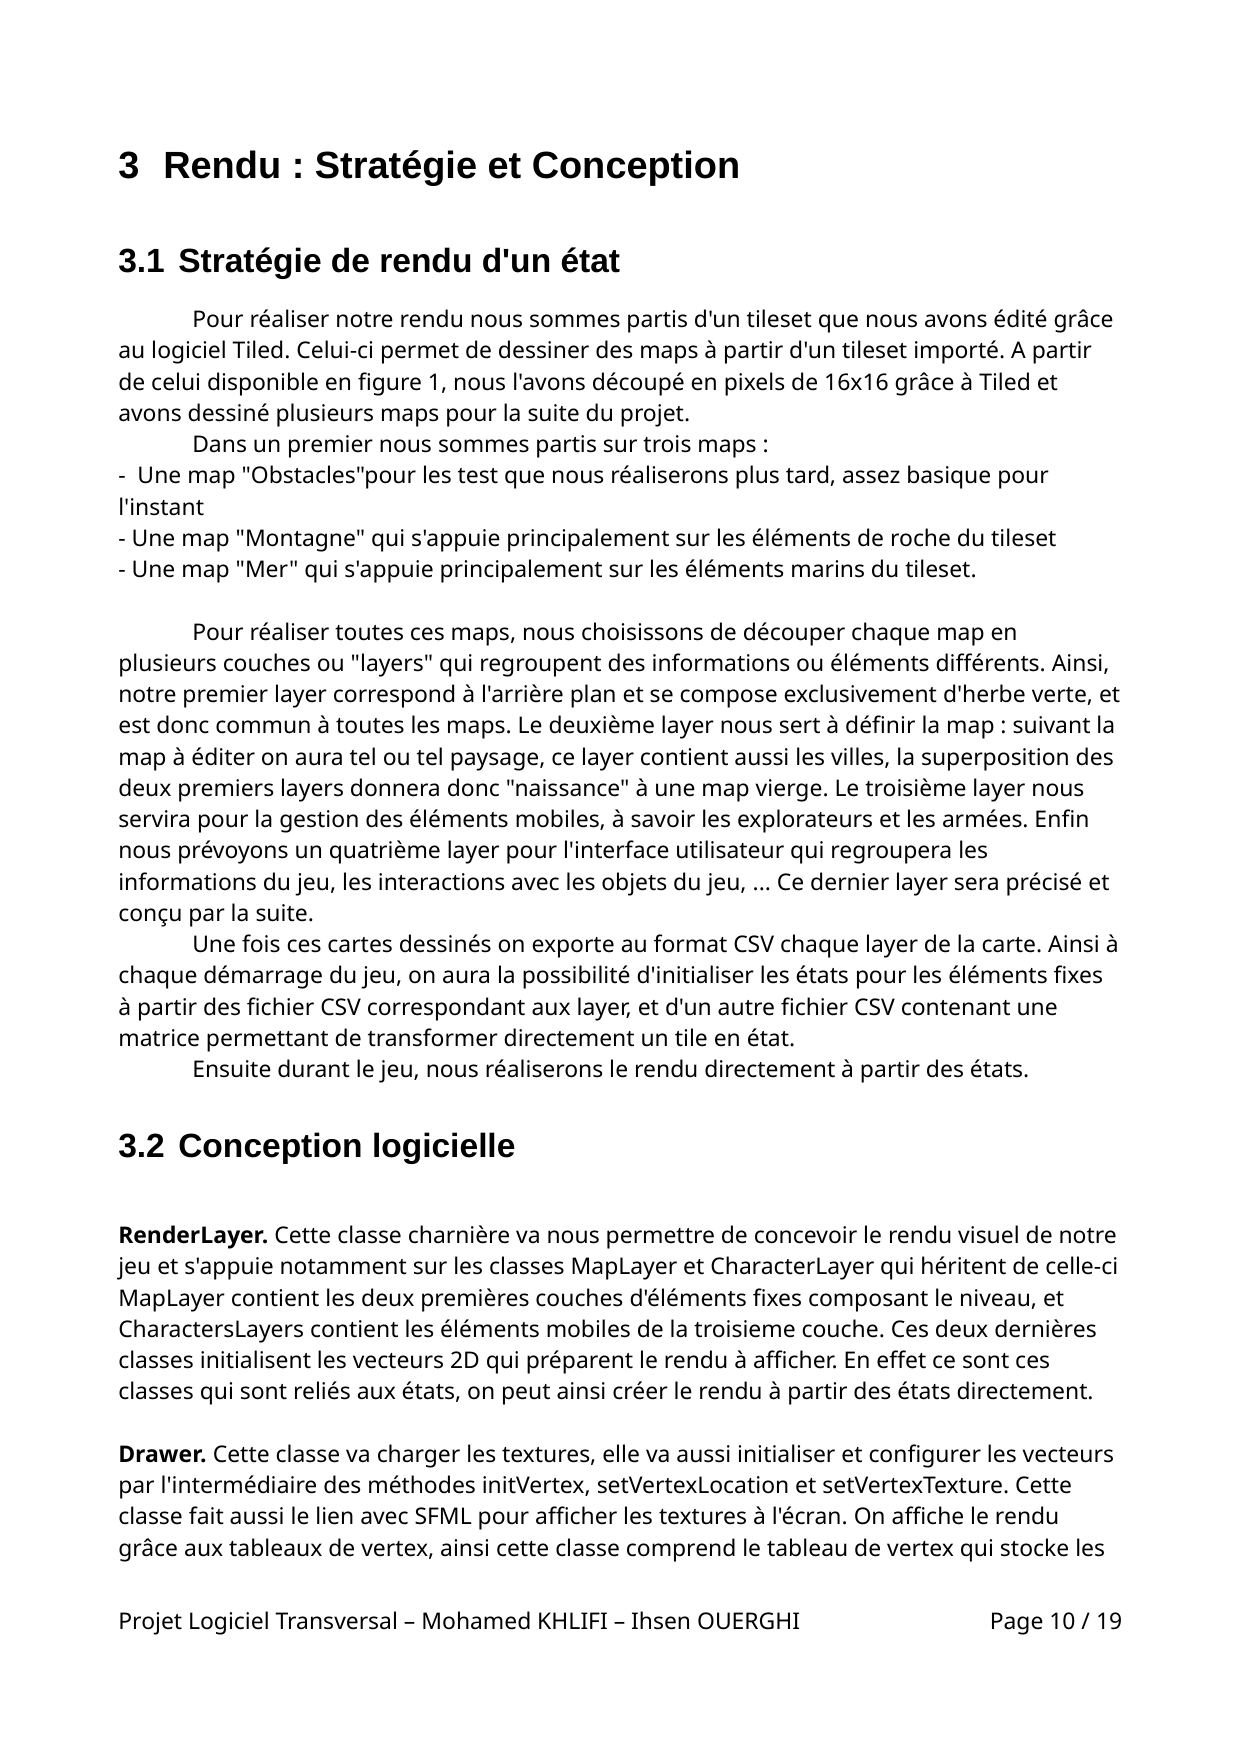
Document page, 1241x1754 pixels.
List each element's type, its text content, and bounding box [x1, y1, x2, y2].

text Drawer. Cette classe va charger les textures, elle va aussi initialiser et configurer les vecteurs par l'intermédiaire des méthodes initVertex, setVertexLocation et setVertexTexture. Cette classe fait aussi le lien avec SFML pour afficher les textures à l'écran. On affiche le rendu grâce aux tableaux de vertex, ainsi cette classe comprend le tableau de vertex qui stocke les [118, 1438, 1122, 1563]
text - Une map "Mer" qui s'appuie principalement sur les éléments marins du tileset. [118, 553, 1122, 584]
text Pour réaliser notre rendu nous sommes partis d'un tileset que nous avons édité grâce au logiciel Tiled. Celui-ci permet de dessiner des maps à partir d'un tileset importé. A partir de celui disponible en figure 1, nous l'avons découpé en pixels de 16x16 grâce à Tiled et avons dessiné plusieurs maps pour la suite du projet. [118, 303, 1122, 428]
text Une fois ces cartes dessinés on exporte au format CSV chaque layer de la carte. Ainsi à chaque démarrage du jeu, on aura la possibilité d'initialiser les états pour les éléments fixes à partir des fichier CSV correspondant aux layer, et d'un autre fichier CSV contenant une matrice permettant de transformer directement un tile en état. [118, 928, 1122, 1053]
text - Une map "Obstacles"pour les test que nous réaliserons plus tard, assez basique pour l'instant [118, 459, 1122, 522]
text - Une map "Montagne" qui s'appuie principalement sur les éléments de roche du tileset [118, 522, 1122, 553]
text Dans un premier nous sommes partis sur trois maps : [118, 428, 1122, 459]
subtitle Conception logicielle [118, 1126, 1122, 1164]
subtitle Rendu : Stratégie et Conception [118, 143, 1122, 187]
text Pour réaliser toutes ces maps, nous choisissons de découper chaque map en plusieurs couches ou "layers" qui regroupent des informations ou éléments différents. Ainsi, notre premier layer correspond à l'arrière plan et se compose exclusivement d'herbe verte, et est donc commun à toutes les maps. Le deuxième layer nous sert à définir la map : suivant la map à éditer on aura tel ou tel paysage, ce layer contient aussi les villes, la superposition des deux premiers layers donnera donc "naissance" à une map vierge. Le troisième layer nous servira pour la gestion des éléments mobiles, à savoir les explorateurs et les armées. Enfin nous prévoyons un quatrième layer pour l'interface utilisateur qui regroupera les informations du jeu, les interactions avec les objets du jeu, ... Ce dernier layer sera précisé et conçu par la suite. [118, 615, 1122, 928]
text RenderLayer. Cette classe charnière va nous permettre de concevoir le rendu visuel de notre jeu et s'appuie notamment sur les classes MapLayer et CharacterLayer qui héritent de celle-ci MapLayer contient les deux premières couches d'éléments fixes composant le niveau, et CharactersLayers contient les éléments mobiles de la troisieme couche. Ces deux dernières classes initialisent les vecteurs 2D qui préparent le rendu à afficher. En effet ce sont ces classes qui sont reliés aux états, on peut ainsi créer le rendu à partir des états directement. [118, 1219, 1122, 1407]
subtitle Stratégie de rendu d'un état [118, 241, 1122, 279]
text Ensuite durant le jeu, nous réaliserons le rendu directement à partir des états. [118, 1053, 1122, 1084]
